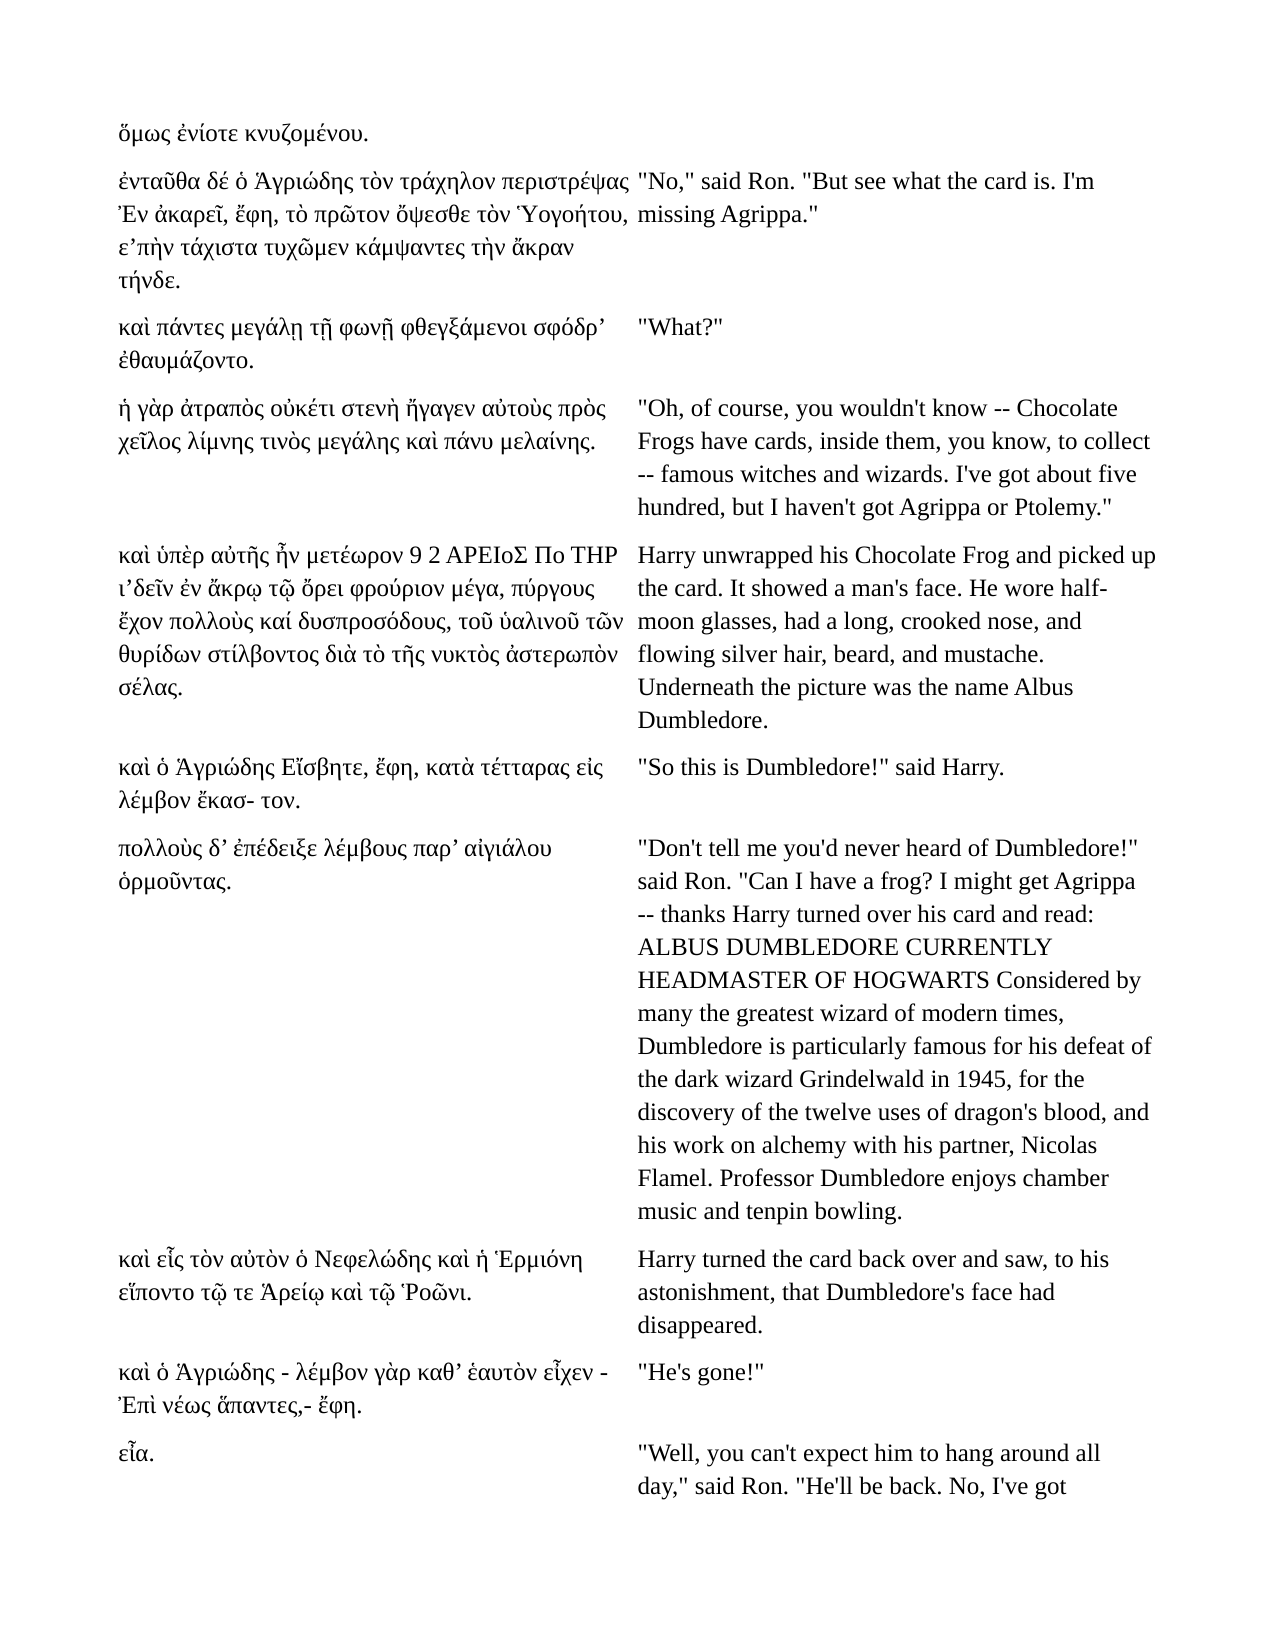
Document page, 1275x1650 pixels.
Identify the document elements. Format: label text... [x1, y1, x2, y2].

table_cell καὶ ὁ Ἁγριώδης - λέμβον γὰρ καθ’ ἑαυτὸν εἶχεν - Ἐπὶ νέως ἅπαντες,- ἔφη. [118, 1358, 637, 1438]
table_cell [638, 118, 1157, 166]
table_cell εἶα. [118, 1438, 637, 1500]
table_cell "Don't tell me you'd never heard of Dumbledore!" said Ron. "Can I have a frog? I might get Agrippa -- thanks Harry turned over his card and read: ALBUS DUMBLEDORE CURRENTLY HEADMASTER OF HOGWARTS Considered by many the greatest wizard of modern times, Dumbledore is particularly famous for his defeat of the dark wizard Grindelwald in 1945, for the discovery of the twelve uses of dragon's blood, and his work on alchemy with his partner, Nicolas Flamel. Professor Dumbledore enjoys chamber music and tenpin bowling. [638, 833, 1157, 1244]
table_cell ὅμως ἐνίοτε κνυζομένου. [118, 118, 637, 166]
table_cell "No," said Ron. "But see what the card is. I'm missing Agrippa." [638, 166, 1157, 312]
table_cell καὶ ὁ Ἁγριώδης Εἴσβητε, ἔφη, κατὰ τέτταρας εἰς λέμβον ἔκασ- τον. [118, 753, 637, 833]
table_cell Harry unwrapped his Chocolate Frog and picked up the card. It showed a man's face. He wore half- moon glasses, had a long, crooked nose, and flowing silver hair, beard, and mustache. Underneath the picture was the name Albus Dumbledore. [638, 540, 1157, 752]
table_cell καὶ ὑπὲρ αὐτῆς ἦν μετέωρον 9 2 ΑΡΕΙοΣ Πο ΤΗΡ ι’δεῖν ἐν ἄκρῳ τῷ ὄρει φρούριον μέγα, πύργους ἔχον πολλοὺς καί δυσπροσόδους, τοῦ ὑαλινοῦ τῶν θυρίδων στίλβοντος διὰ τὸ τῆς νυκτὸς ἀστερωπὸν σέλας. [118, 540, 637, 752]
table_cell καὶ πάντες μεγάλῃ τῇ φωνῇ φθεγξάμενοι σφόδρ’ ἐθαυμάζοντο. [118, 313, 637, 393]
table_cell "He's gone!" [638, 1358, 1157, 1438]
table_cell ἐνταῦθα δέ ὁ Ἁγριώδης τὸν τράχηλον περιστρέψας Ἐν ἀκαρεῖ, ἔφη, τὸ πρῶτον ὄψεσθε τὸν Ὑογοήτου, ε’πὴν τάχιστα τυχῶμεν κάμψαντες τὴν ἄκραν τήνδε. [118, 166, 637, 312]
table_cell ἡ γὰρ ἀτραπὸς οὐκέτι στενὴ ἤγαγεν αὐτοὺς πρὸς χεῖλος λίμνης τινὸς μεγάλης καὶ πάνυ μελαίνης. [118, 393, 637, 540]
table_cell πολλοὺς δ’ ἐπέδειξε λέμβους παρ’ αἰγιάλου ὁρμοῦντας. [118, 833, 637, 1244]
table_cell Harry turned the card back over and saw, to his astonishment, that Dumbledore's face had disappeared. [638, 1244, 1157, 1357]
table_cell καὶ εἷς τὸν αὐτὸν ὁ Νεφελώδης καὶ ἡ Ἑρμιόνη εἵποντο τῷ τε Ἁρείῳ καὶ τῷ Ῥοῶνι. [118, 1244, 637, 1357]
table_cell "Well, you can't expect him to hang around all day," said Ron. "He'll be back. No, I've got [638, 1438, 1157, 1500]
table_cell "So this is Dumbledore!" said Harry. [638, 753, 1157, 833]
table_cell "Oh, of course, you wouldn't know -- Chocolate Frogs have cards, inside them, you know, to collect -- famous witches and wizards. I've got about five hundred, but I haven't got Agrippa or Ptolemy." [638, 393, 1157, 540]
table_cell "What?" [638, 313, 1157, 393]
